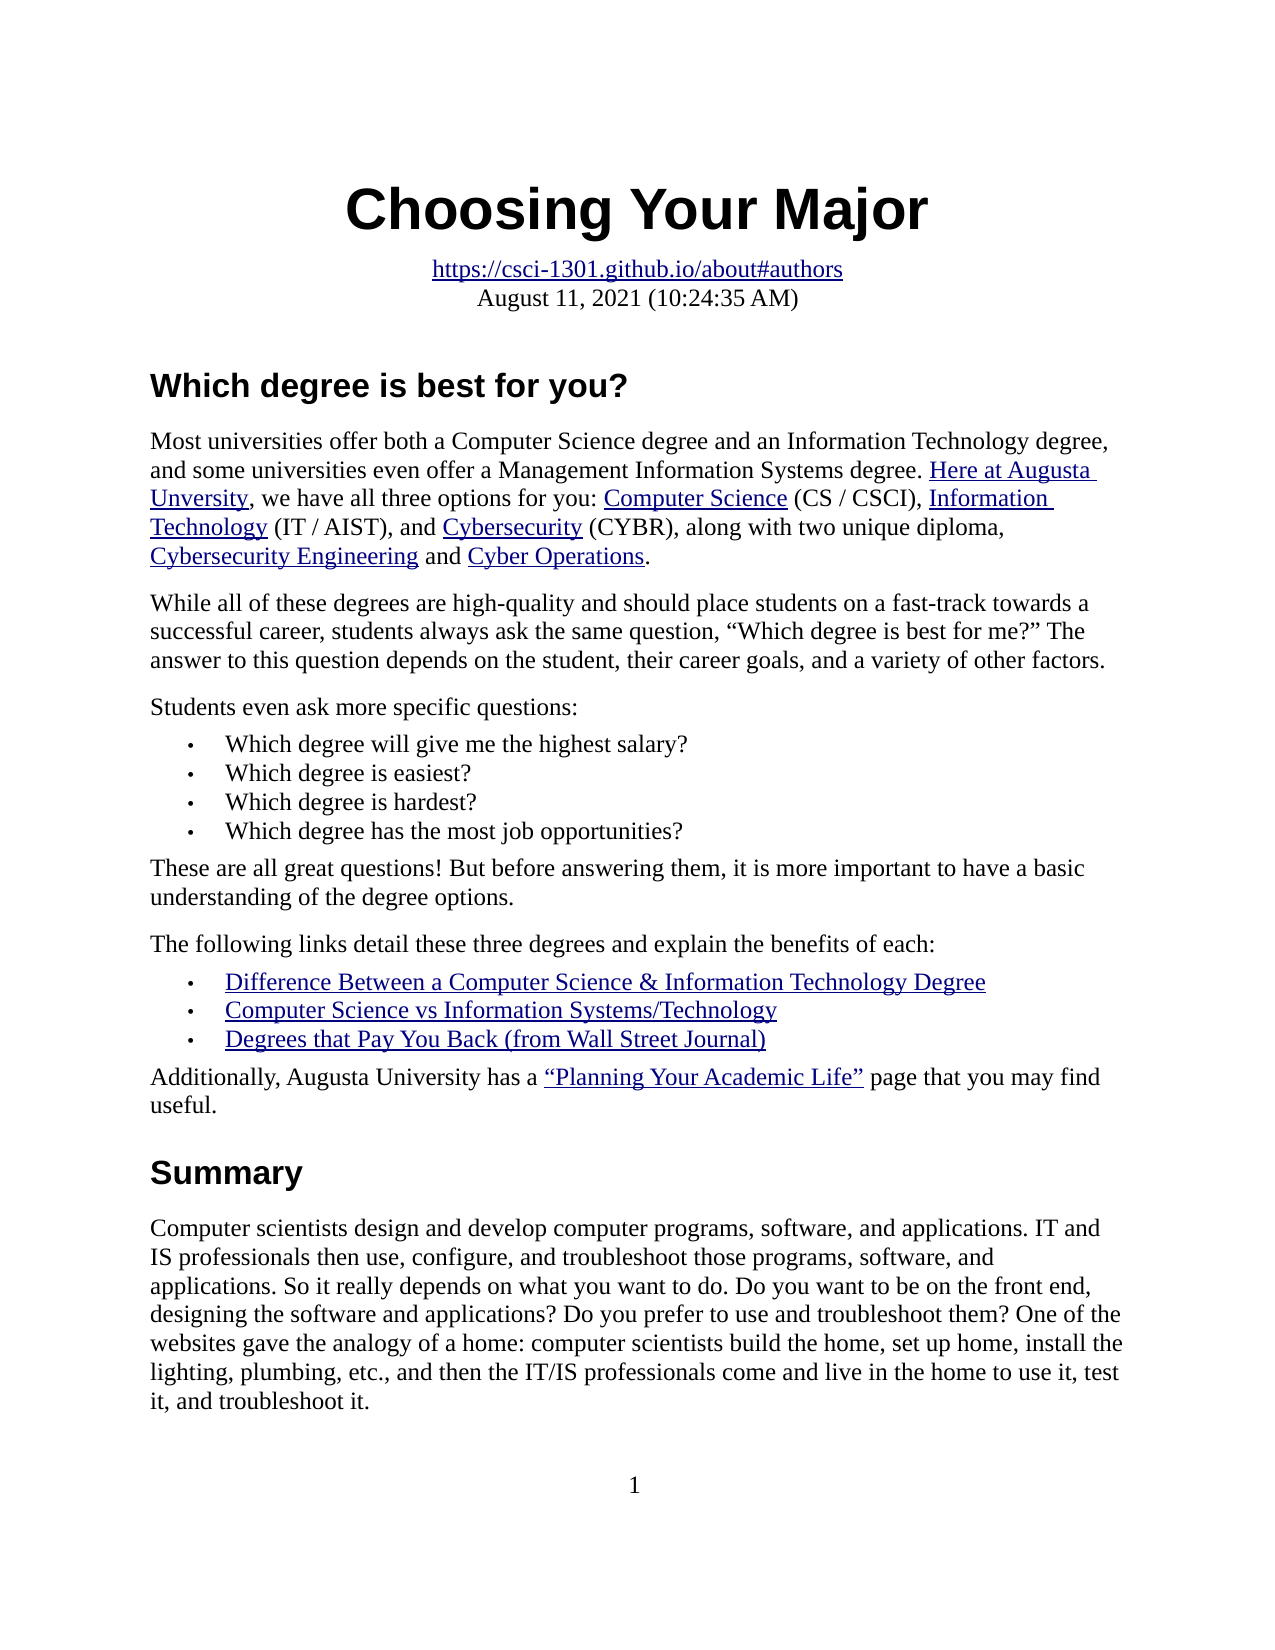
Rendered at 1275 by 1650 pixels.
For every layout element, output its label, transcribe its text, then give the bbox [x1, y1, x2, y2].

list Difference Between a Computer Science & Information Technology Degree [187, 967, 1125, 995]
list Which degree will give me the highest salary? [187, 729, 1125, 758]
list Which degree is easiest? [187, 758, 1125, 787]
text Most universities offer both a Computer Science degree and an Information Technology degree, and some universities even offer a Management Information Systems degree. Here at Augusta Unversity, we have all three options for you: Computer Science (CS / CSCI), Information Technology (IT / AIST), and Cybersecurity (CYBR), along with two unique diploma, Cybersecurity Engineering and Cyber Operations. [150, 426, 1125, 570]
text Computer scientists design and develop computer programs, software, and applications. IT and IS professionals then use, configure, and troubleshoot those programs, software, and applications. So it really depends on what you want to do. Do you want to be on the front end, designing the software and applications? Do you prefer to use and troubleshoot them? One of the websites gave the analogy of a home: computer scientists build the home, set up home, install the lighting, plumbing, etc., and then the IT/IS professionals come and live in the home to use it, test it, and troubleshoot it. [150, 1213, 1125, 1414]
text These are all great questions! But before answering them, it is more important to have a basic understanding of the degree options. [150, 853, 1125, 911]
list Which degree has the most job opportunities? [187, 816, 1125, 844]
text While all of these degrees are high-quality and should place students on a fast-track towards a successful career, students always ask the same question, “Which degree is best for me?” The answer to this question depends on the student, their career goals, and a variety of other factors. [150, 588, 1125, 674]
text Students even ask more specific questions: [150, 692, 1125, 721]
subtitle Summary [150, 1153, 1125, 1192]
list Degrees that Pay You Back (from Wall Street Journal) [187, 1024, 1125, 1053]
text The following links detail these three degrees and explain the benefits of each: [150, 929, 1125, 958]
title Choosing Your Major [150, 175, 1125, 242]
text Additionally, Augusta University has a “Planning Your Academic Life” page that you may find useful. [150, 1062, 1125, 1119]
text August 11, 2021 (10:24:35 AM) [150, 283, 1125, 312]
subtitle Which degree is best for you? [150, 366, 1125, 404]
list Computer Science vs Information Systems/Technology [187, 995, 1125, 1024]
list Which degree is hardest? [187, 787, 1125, 816]
text https://csci-1301.github.io/about#authors [150, 254, 1125, 283]
